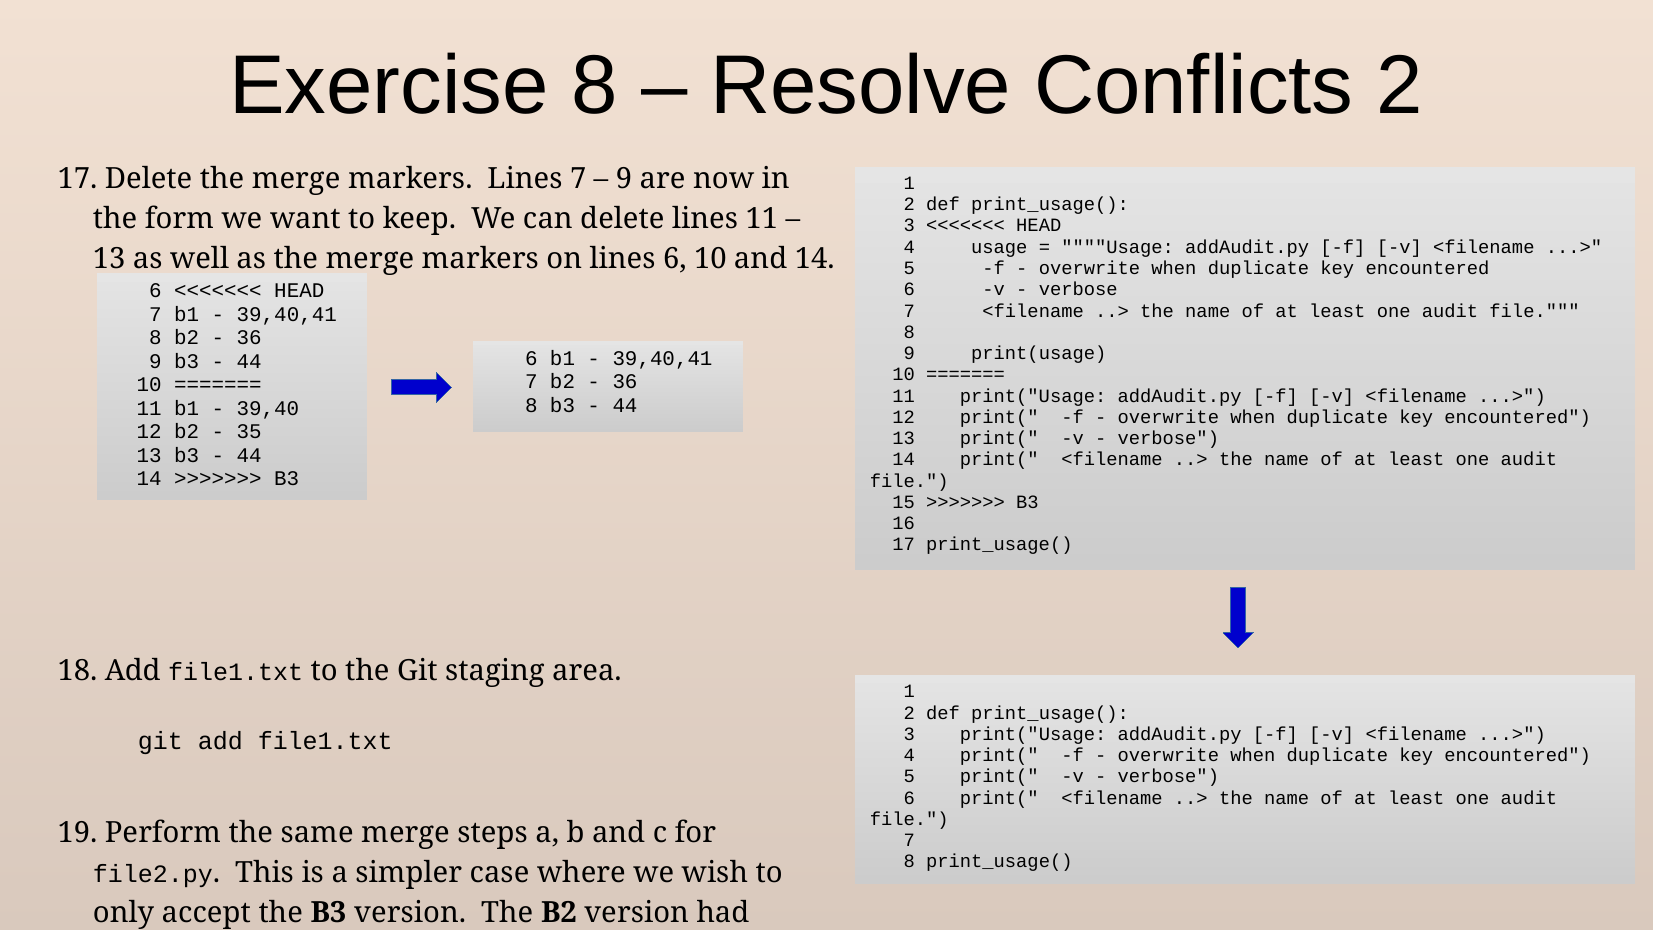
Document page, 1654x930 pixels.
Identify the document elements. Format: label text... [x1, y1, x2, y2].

title Exercise 8 – Resolve Conflicts 2 [82, 19, 1571, 151]
text_box Delete the merge markers. Lines 7 – 9 are now in the form we want to keep. We can delete lines 11 – 13 as well as the merge markers on lines 6, 10 and 14. Then save the file. Add file1.txt to the Git staging area. git add file1.txt Perform the same merge steps a, b and c for file2.py. This is a simpler case where we wish to only accept the B3 version. The B2 version had simply added an extra space on each line, which is not uncommon for some editors. Simply delete lines 3 – 10 and line 15. Then save the file and add it to the staging area. [42, 150, 856, 851]
text_box [1223, 587, 1254, 648]
text_box 1 2 def print_usage(): 3 <<<<<<< HEAD 4 usage = """"Usage: addAudit.py [-f] [-v] <filename ...>" 5 -f - overwrite when duplicate key encountered 6 -v - verbose 7 <filename ..> the name of at least one audit file.""" 8 9 print(usage) 10 ======= 11 print("Usage: addAudit.py [-f] [-v] <filename ...>") 12 print(" -f - overwrite when duplicate key encountered") 13 print(" -v - verbose") 14 print(" <filename ..> the name of at least one audit file.") 15 >>>>>>> B3 16 17 print_usage() [855, 166, 1636, 571]
text_box 1 2 def print_usage(): 3 print("Usage: addAudit.py [-f] [-v] <filename ...>") 4 print(" -f - overwrite when duplicate key encountered") 5 print(" -v - verbose") 6 print(" <filename ..> the name of at least one audit file.") 7 8 print_usage() [855, 675, 1636, 884]
text_box 6 b1 - 39,40,41 7 b2 - 36 8 b3 - 44 [472, 340, 743, 433]
text_box [391, 372, 452, 403]
text_box 6 <<<<<<< HEAD 7 b1 - 39,40,41 8 b2 - 36 9 b3 - 44 10 ======= 11 b1 - 39,40 12 b2 - 35 13 b3 - 44 14 >>>>>>> B3 [96, 273, 367, 500]
